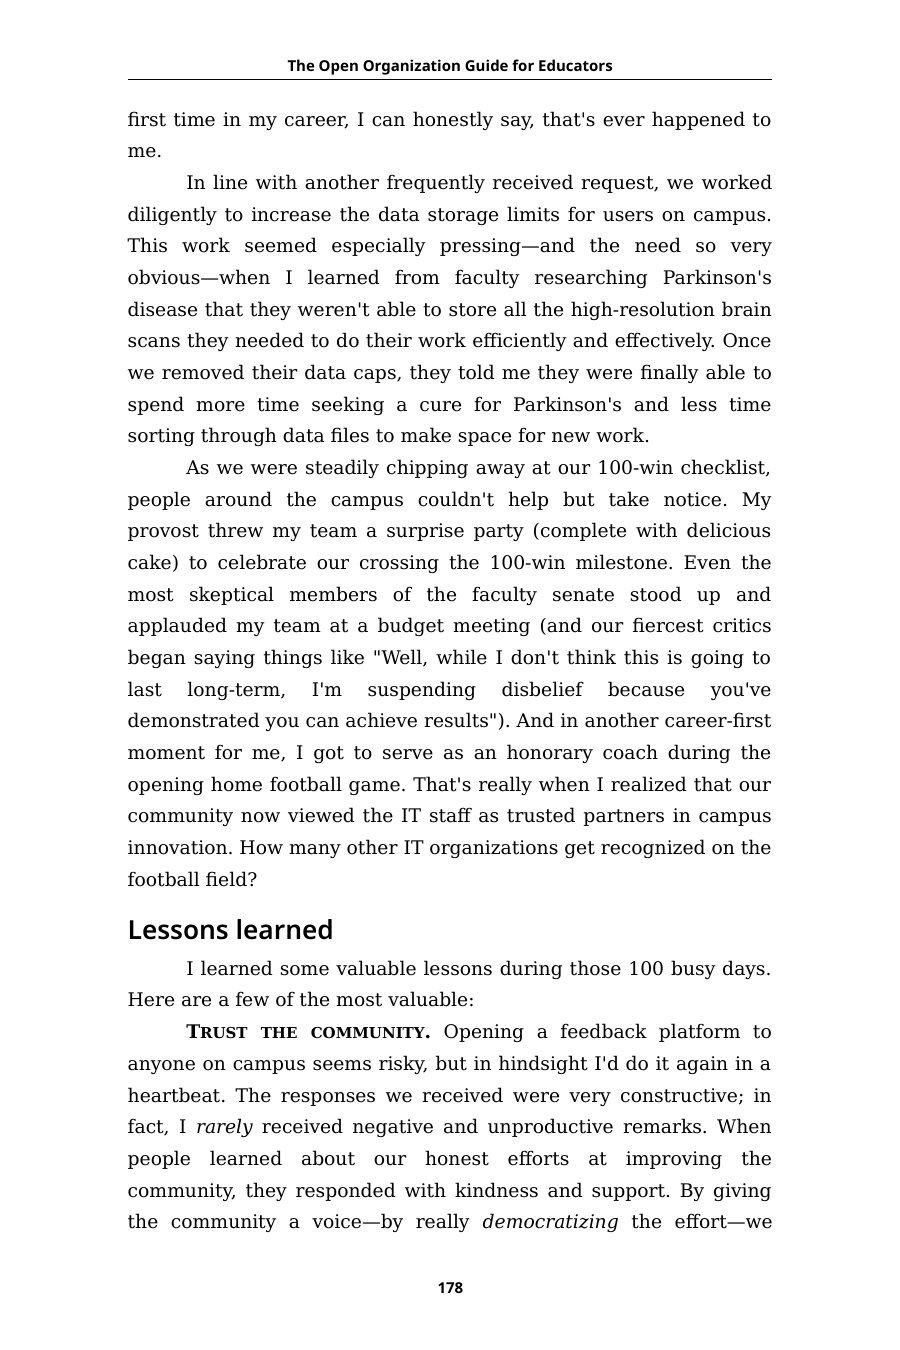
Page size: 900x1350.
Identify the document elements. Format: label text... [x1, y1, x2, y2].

text Trust the community. Opening a feedback platform to anyone on campus seems risky, but in hindsight I'd do it again in a heartbeat. The responses we received were very constructive; in fact, I rarely received negative and unproductive remarks. When people learned about our honest efforts at improving the community, they responded with kindness and support. By giving the community a voice—by really democratizing the effort—we [127, 1021, 772, 1233]
text As we were steadily chipping away at our 100-win checklist, people around the campus couldn't help but take notice. My provost threw my team a surprise party (complete with delicious cake) to celebrate our crossing the 100-win milestone. Even the most skeptical members of the faculty senate stood up and applauded my team at a budget meeting (and our fiercest critics began saying things like "Well, while I don't think this is going to last long-term, I'm suspending disbelief because you've demonstrated you can achieve results"). And in another career-first moment for me, I got to serve as an honorary coach during the opening home football game. That's really when I realized that our community now viewed the IT staff as trusted partners in campus innovation. How many other IT organizations get recognized on the football field? [127, 457, 772, 891]
subtitle Lessons learned [127, 915, 772, 945]
text I learned some valuable lessons during those 100 busy days. Here are a few of the most valuable: [127, 958, 772, 1011]
text In line with another frequently received request, we worked diligently to increase the data storage limits for users on campus. This work seemed especially pressing—and the need so very obvious—when I learned from faculty researching Parkinson's disease that they weren't able to store all the high-resolution brain scans they needed to do their work efficiently and effectively. Once we removed their data caps, they told me they were finally able to spend more time seeking a cure for Parkinson's and less time sorting through data files to make space for new work. [127, 172, 772, 447]
text first time in my career, I can honestly say, that's ever happened to me. [127, 109, 772, 162]
